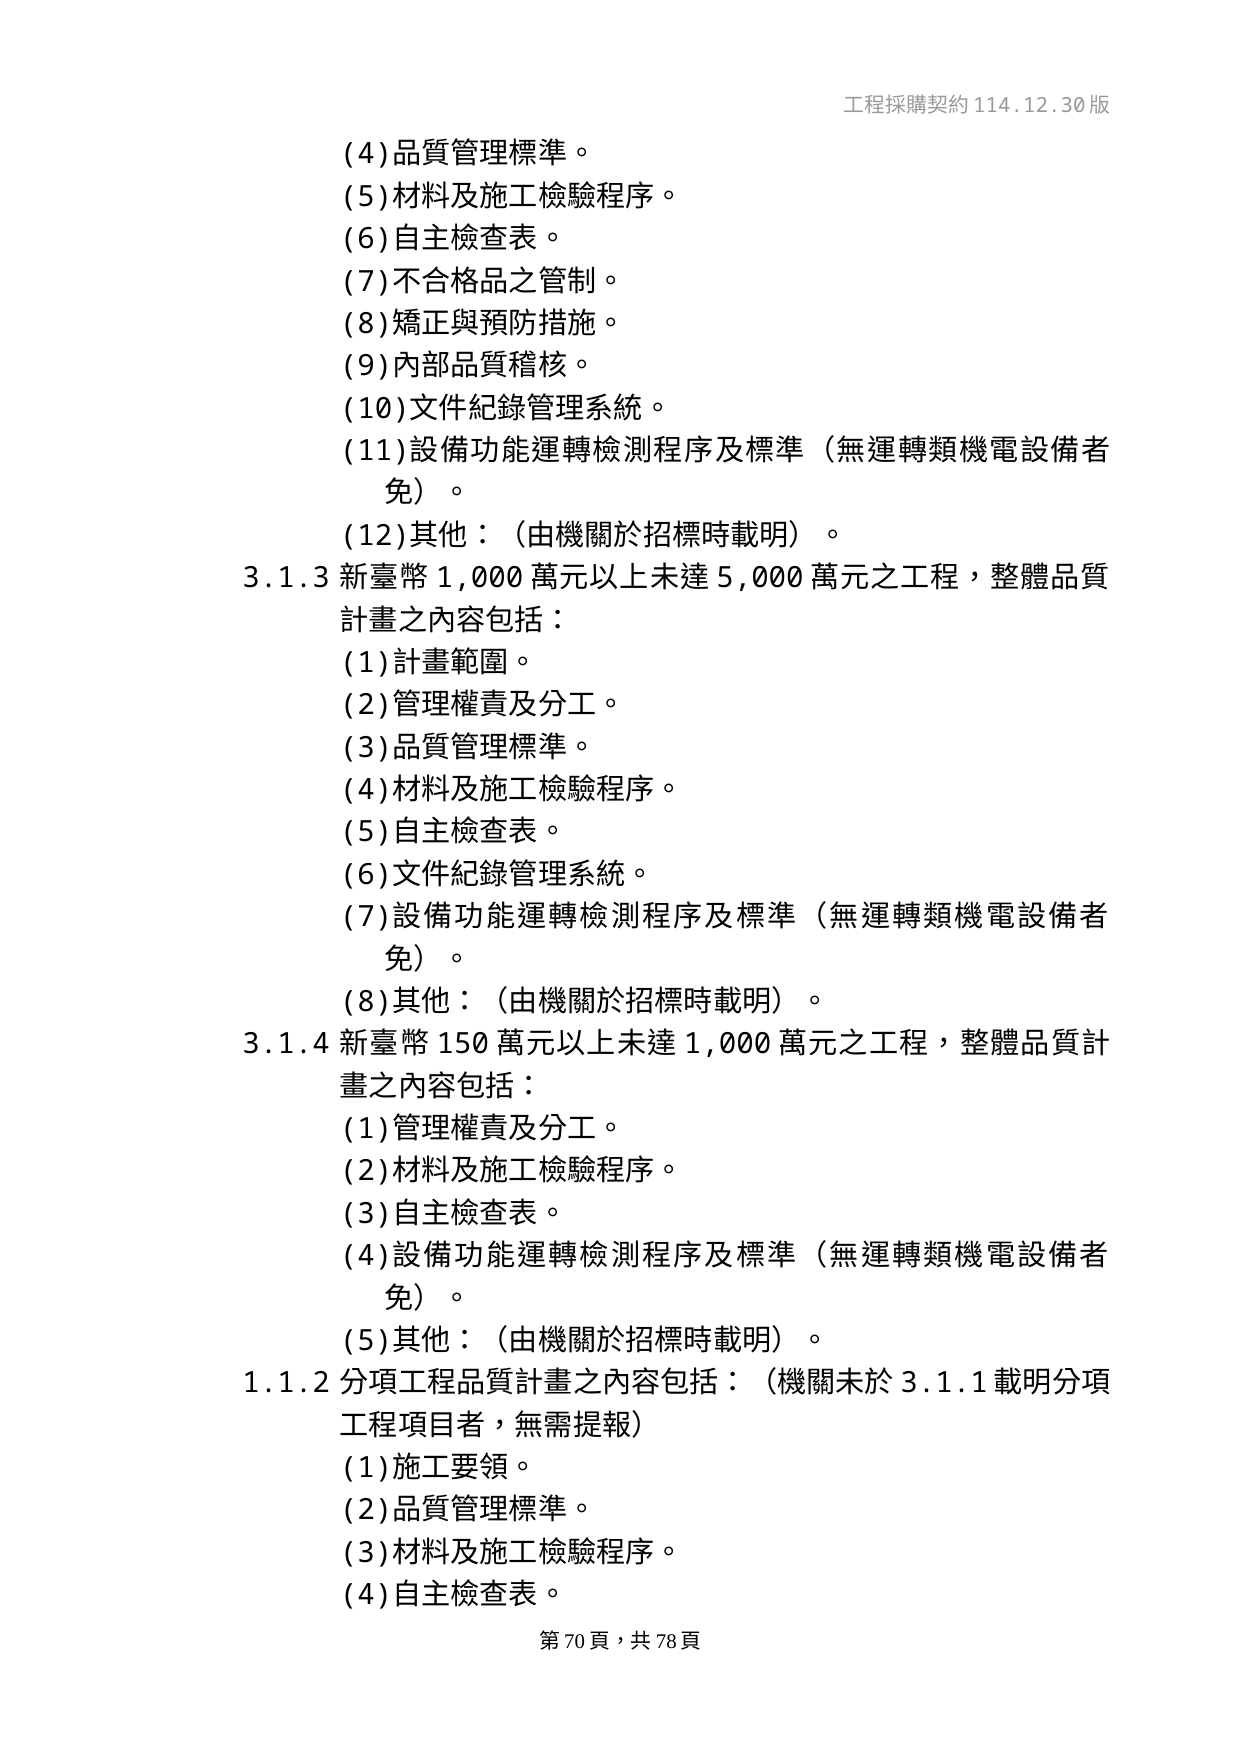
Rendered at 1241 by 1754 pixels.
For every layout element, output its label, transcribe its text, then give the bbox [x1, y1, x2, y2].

list 矯正與預防措施。 [339, 299, 1110, 342]
list 設備功能運轉檢測程序及標準（無運轉類機電設備者免）。 [339, 427, 1110, 511]
list 自主檢查表。 [339, 215, 1110, 257]
list 設備功能運轉檢測程序及標準（無運轉類機電設備者免）。 [339, 1232, 1110, 1316]
list 內部品質稽核。 [339, 342, 1110, 384]
list 自主檢查表。 [339, 1571, 1110, 1613]
list 文件紀錄管理系統。 [339, 850, 1110, 893]
list 材料及施工檢驗程序。 [339, 172, 1110, 215]
list 設備功能運轉檢測程序及標準（無運轉類機電設備者免）。 [339, 893, 1110, 977]
list 管理權責及分工。 [339, 681, 1110, 723]
list 自主檢查表。 [339, 1189, 1110, 1232]
list 品質管理標準。 [339, 130, 1110, 172]
list 施工要領。 [339, 1443, 1110, 1486]
list 其他：（由機關於招標時載明）。 [339, 977, 1110, 1020]
list 材料及施工檢驗程序。 [339, 766, 1110, 808]
list 計畫範圍。 [339, 638, 1110, 681]
list 其他：（由機關於招標時載明）。 [339, 511, 1110, 554]
list 自主檢查表。 [339, 808, 1110, 850]
list 文件紀錄管理系統。 [339, 384, 1110, 427]
list 分項工程品質計畫之內容包括：（機關未於3.1.1載明分項工程項目者，無需提報） [242, 1359, 1110, 1443]
list 新臺幣1,000萬元以上未達5,000萬元之工程，整體品質計畫之內容包括： [242, 554, 1110, 638]
list 其他：（由機關於招標時載明）。 [339, 1316, 1110, 1359]
list 新臺幣150萬元以上未達1,000萬元之工程，整體品質計畫之內容包括： [242, 1020, 1110, 1104]
list 不合格品之管制。 [339, 257, 1110, 299]
list 材料及施工檢驗程序。 [339, 1528, 1110, 1571]
list 品質管理標準。 [339, 1486, 1110, 1528]
list 管理權責及分工。 [339, 1104, 1110, 1147]
list 品質管理標準。 [339, 723, 1110, 766]
list 材料及施工檢驗程序。 [339, 1147, 1110, 1189]
